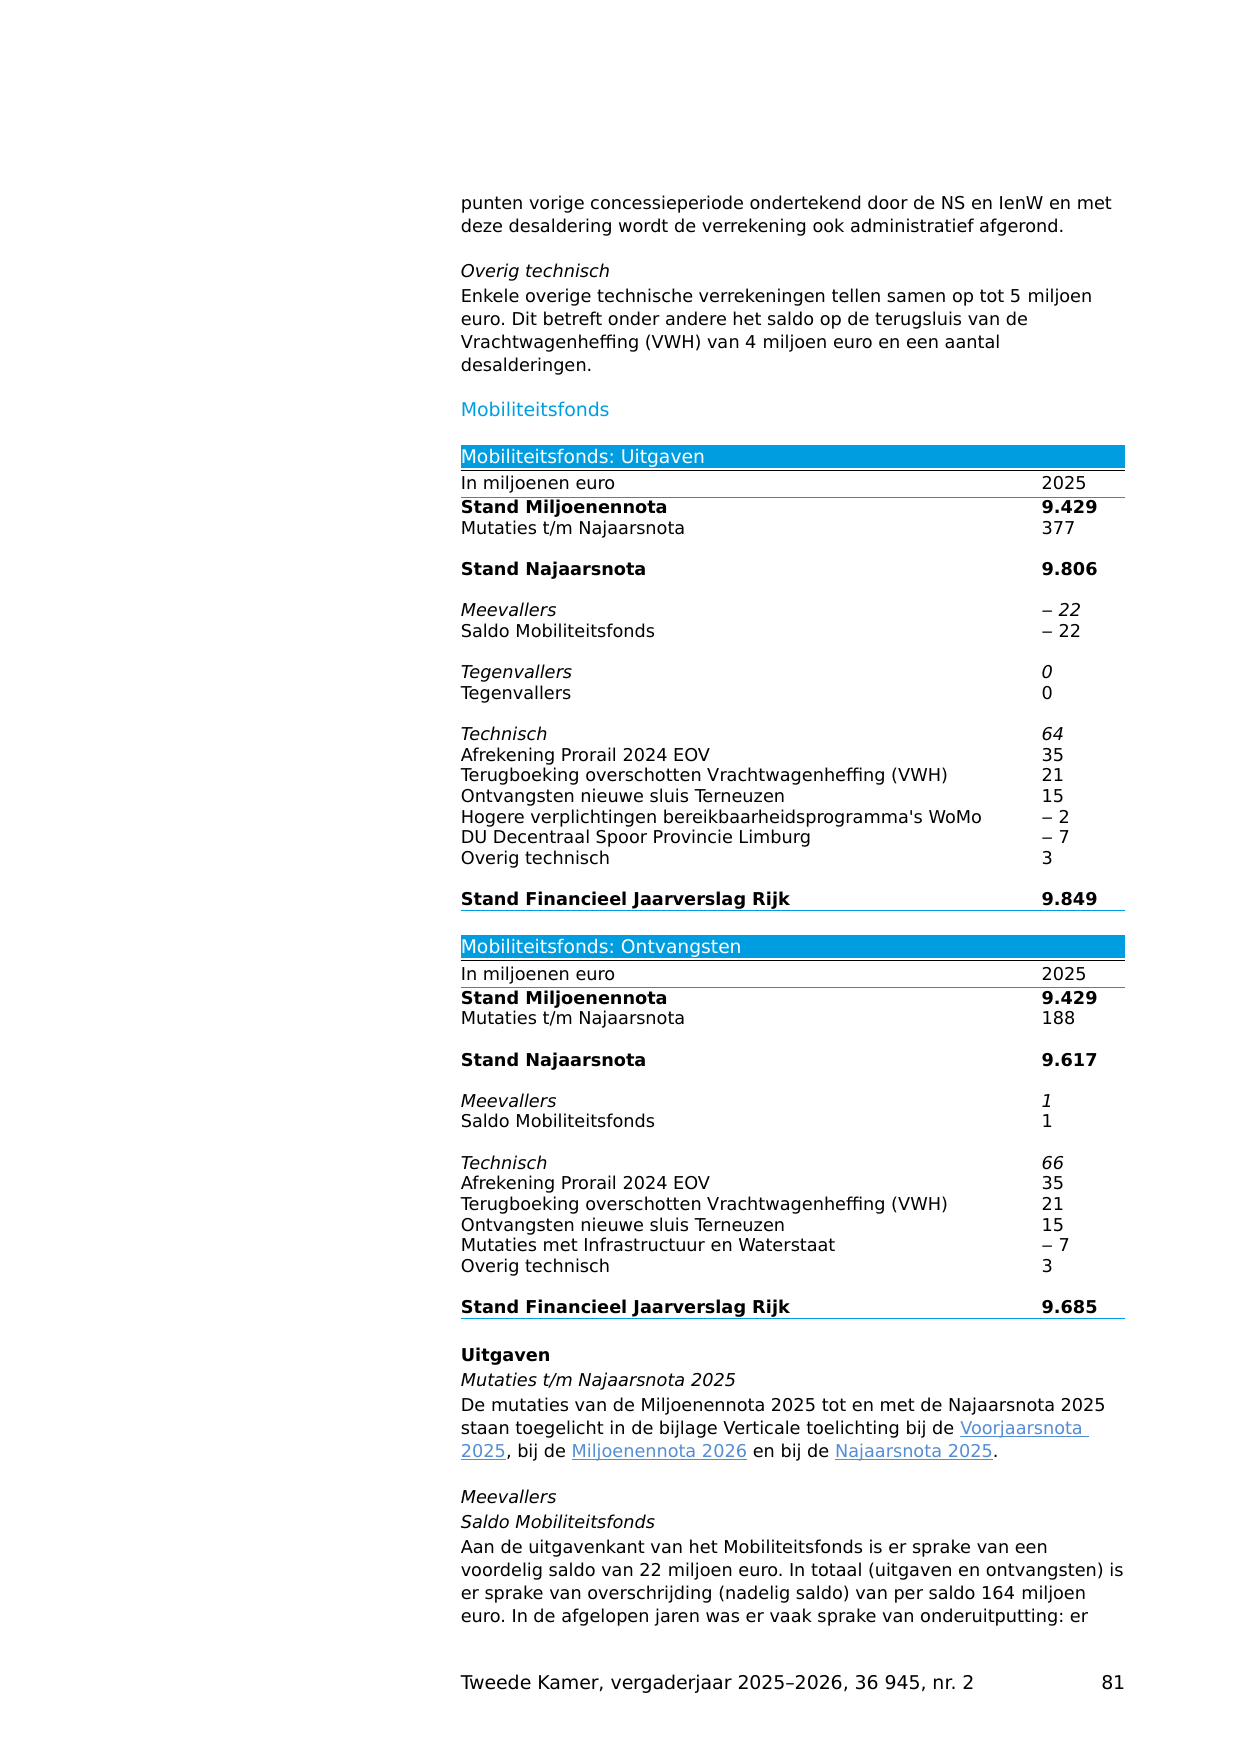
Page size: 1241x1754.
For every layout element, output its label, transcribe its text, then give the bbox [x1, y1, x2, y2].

table_cell ‒ 7 [1039, 827, 1125, 848]
table_cell Terugboeking overschotten Vrachtwagenheffing (VWH) [461, 765, 1038, 786]
table_cell 3 [1039, 1256, 1125, 1276]
text Aan de uitgavenkant van het Mobiliteitsfonds is er sprake van een voordelig saldo van 22 miljoen euro. In totaal (uitgaven en ontvangsten) is er sprake van overschrijding (nadelig saldo) van per saldo 164 miljoen euro. In de afgelopen jaren was er vaak sprake van onderuitputting: er [461, 1535, 1125, 1627]
table_cell [1039, 704, 1125, 724]
text Overig technisch [461, 259, 1125, 282]
table_cell [1039, 642, 1125, 662]
table_cell 1 [1039, 1111, 1125, 1132]
table_cell [461, 539, 1038, 559]
table_cell Ontvangsten nieuwe sluis Terneuzen [461, 786, 1038, 807]
table_cell In miljoenen euro [461, 961, 1038, 987]
table_cell 1 [1039, 1091, 1125, 1111]
table_cell Tegenvallers [461, 683, 1038, 703]
table_cell 188 [1039, 1008, 1125, 1029]
table_cell 21 [1039, 765, 1125, 786]
text Saldo Mobiliteitsfonds [461, 1510, 1125, 1533]
table_cell ‒ 22 [1039, 600, 1125, 621]
table_cell 3 [1039, 848, 1125, 868]
table_cell 0 [1039, 683, 1125, 703]
title Mobiliteitsfonds [461, 399, 1125, 421]
table_cell 15 [1039, 786, 1125, 807]
table_cell 9.429 [1039, 988, 1125, 1008]
table_cell ‒ 7 [1039, 1235, 1125, 1256]
table_cell [461, 869, 1038, 889]
text Enkele overige technische verrekeningen tellen samen op tot 5 miljoen euro. Dit betreft onder andere het saldo op de terugsluis van de Vrachtwagenheffing (VWH) van 4 miljoen euro en een aantal desalderingen. [461, 284, 1125, 376]
table_cell Overig technisch [461, 848, 1038, 868]
table_cell 2025 [1039, 961, 1125, 987]
table_cell Mutaties t/m Najaarsnota [461, 518, 1038, 538]
table_cell Stand Najaarsnota [461, 559, 1038, 580]
table_cell Technisch [461, 1153, 1038, 1173]
table_cell ‒ 22 [1039, 621, 1125, 642]
table_cell 66 [1039, 1153, 1125, 1173]
table_cell Terugboeking overschotten Vrachtwagenheffing (VWH) [461, 1194, 1038, 1214]
table_cell ‒ 2 [1039, 807, 1125, 827]
table_cell 377 [1039, 518, 1125, 538]
table_cell Stand Miljoenennota [461, 498, 1038, 518]
table_cell [461, 1070, 1038, 1091]
table_cell [461, 642, 1038, 662]
table_cell [461, 704, 1038, 724]
table_cell 2025 [1039, 471, 1125, 497]
table_cell Saldo Mobiliteitsfonds [461, 1111, 1038, 1132]
table_cell [461, 1276, 1038, 1297]
table_cell 9.429 [1039, 498, 1125, 518]
table_cell Technisch [461, 724, 1038, 745]
table_cell 35 [1039, 1173, 1125, 1194]
table_cell Afrekening Prorail 2024 EOV [461, 1173, 1038, 1194]
text punten vorige concessieperiode ondertekend door de NS en IenW en met deze desaldering wordt de verrekening ook administratief afgerond. [461, 191, 1125, 237]
table_cell Saldo Mobiliteitsfonds [461, 621, 1038, 642]
table_cell Hogere verplichtingen bereikbaarheidsprogramma's WoMo [461, 807, 1038, 827]
table_cell Tegenvallers [461, 662, 1038, 683]
table_cell [461, 1132, 1038, 1153]
table_cell [1039, 1070, 1125, 1091]
table_cell 64 [1039, 724, 1125, 745]
table_cell Ontvangsten nieuwe sluis Terneuzen [461, 1215, 1038, 1235]
table_cell [1039, 1132, 1125, 1153]
text Uitgaven [461, 1343, 1125, 1366]
table_cell [1039, 869, 1125, 889]
table_cell 9.806 [1039, 559, 1125, 580]
table_cell Stand Financieel Jaarverslag Rijk [461, 889, 1038, 910]
table_cell Meevallers [461, 1091, 1038, 1111]
table_cell 9.617 [1039, 1050, 1125, 1070]
table_cell In miljoenen euro [461, 471, 1038, 497]
table_cell [1039, 539, 1125, 559]
table_cell 15 [1039, 1215, 1125, 1235]
table_cell 9.685 [1039, 1297, 1125, 1318]
table_cell [1039, 1276, 1125, 1297]
table_cell DU Decentraal Spoor Provincie Limburg [461, 827, 1038, 848]
table_cell Meevallers [461, 600, 1038, 621]
table_cell Mutaties met Infrastructuur en Waterstaat [461, 1235, 1038, 1256]
table_cell Mutaties t/m Najaarsnota [461, 1008, 1038, 1029]
table_cell [1039, 1029, 1125, 1049]
text Meevallers [461, 1485, 1125, 1508]
table_cell 9.849 [1039, 889, 1125, 910]
table_cell Afrekening Prorail 2024 EOV [461, 745, 1038, 765]
table_cell 0 [1039, 662, 1125, 683]
table_cell 21 [1039, 1194, 1125, 1214]
table_cell Overig technisch [461, 1256, 1038, 1276]
text Mutaties t/m Najaarsnota 2025 [461, 1368, 1125, 1391]
table_cell 35 [1039, 745, 1125, 765]
table_cell [461, 580, 1038, 600]
table_cell [461, 1029, 1038, 1049]
text De mutaties van de Miljoenennota 2025 tot en met de Najaarsnota 2025 staan toegelicht in de bijlage Verticale toelichting bij de Voorjaarsnota 2025, bij de Miljoenennota 2026 en bij de Najaarsnota 2025. [461, 1393, 1125, 1462]
table_cell Stand Najaarsnota [461, 1050, 1038, 1070]
table_cell [1039, 580, 1125, 600]
table_cell Stand Financieel Jaarverslag Rijk [461, 1297, 1038, 1318]
table_cell Stand Miljoenennota [461, 988, 1038, 1008]
